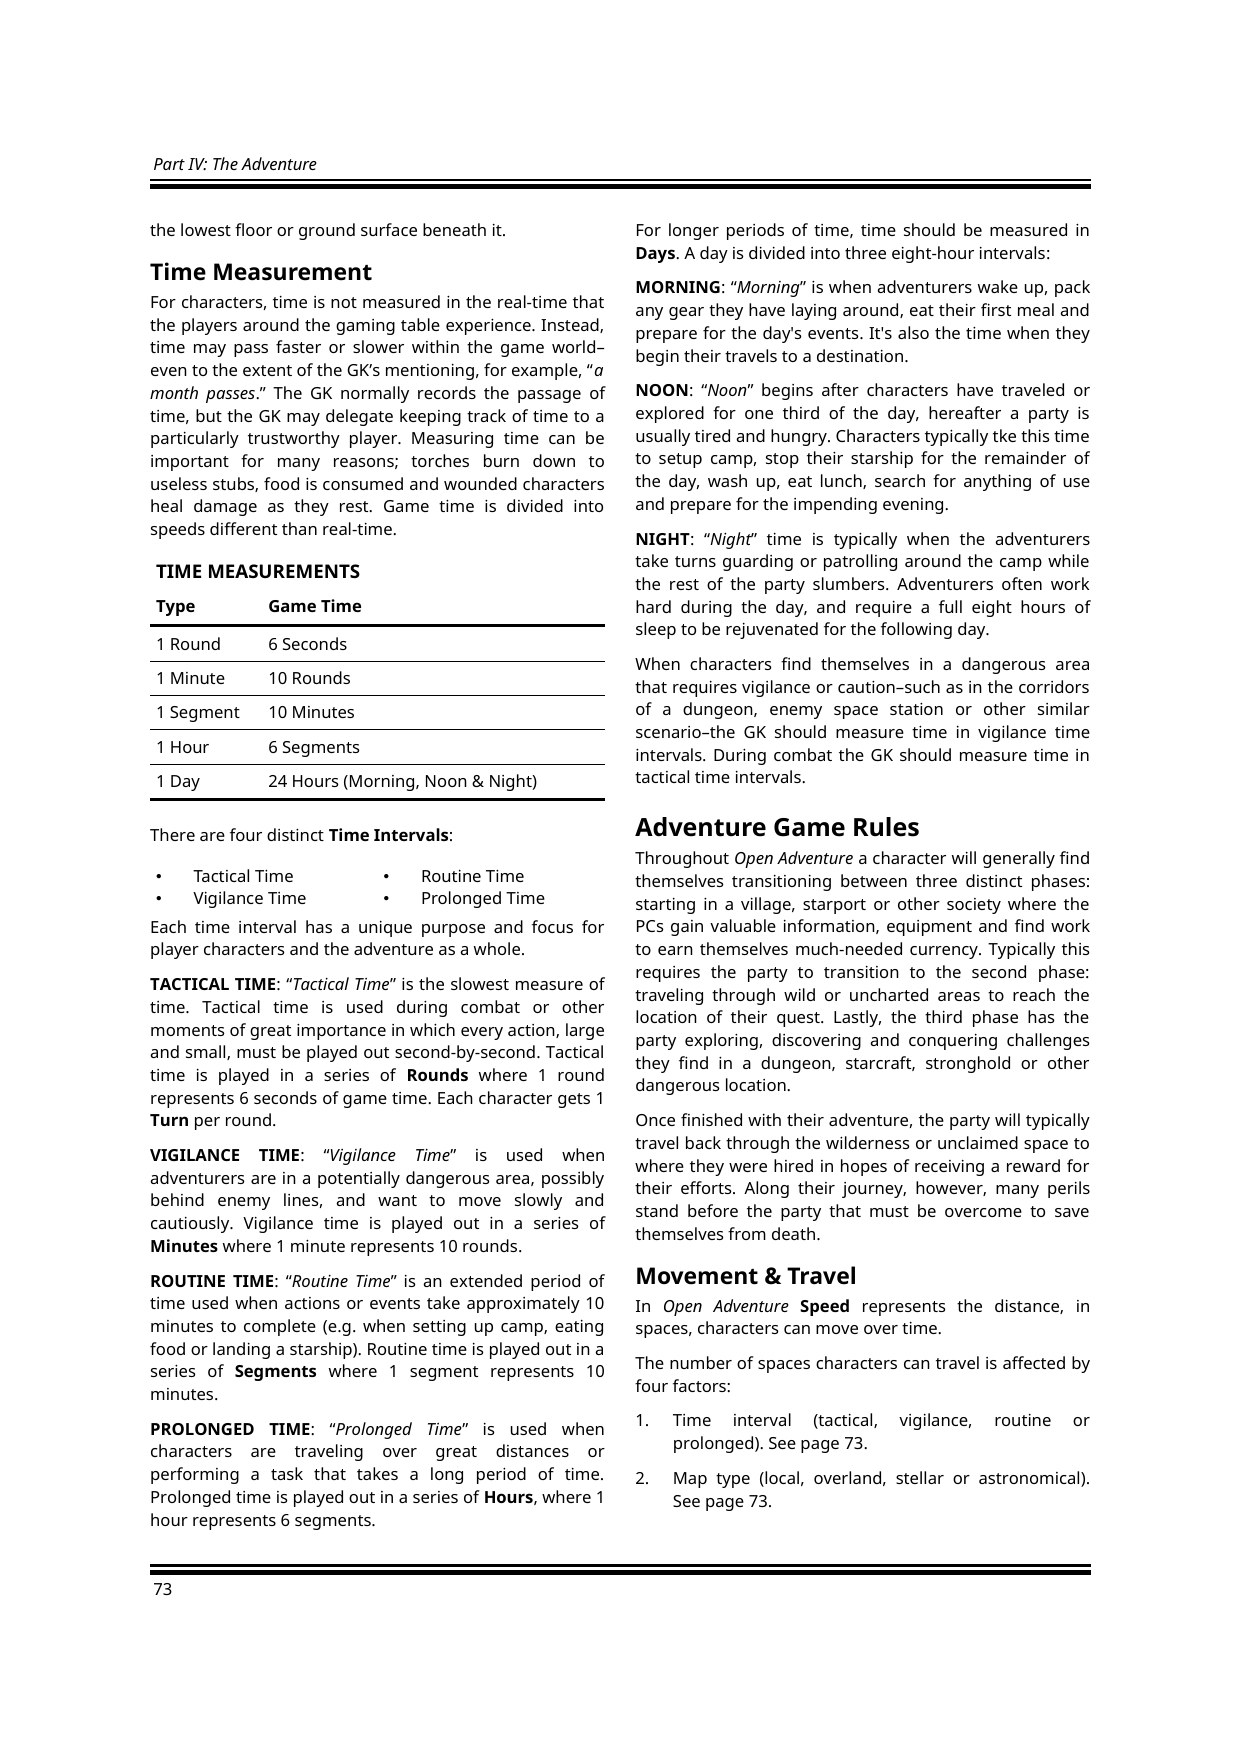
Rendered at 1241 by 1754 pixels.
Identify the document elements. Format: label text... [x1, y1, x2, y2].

table_cell Game Time [263, 589, 605, 623]
text In Open Adventure Speed represents the distance, in spaces, characters can move over time. [635, 1294, 1091, 1340]
text VIGILANCE TIME: “Vigilance Time” is used when adventurers are in a potentially dangerous area, possibly behind enemy lines, and want to move slowly and cautiously. Vigilance time is played out in a series of Minutes where 1 minute represents 10 rounds. [150, 1144, 605, 1257]
text The number of spaces characters can travel is affected by four factors: [635, 1352, 1091, 1397]
table_cell 6 Segments [263, 730, 605, 764]
text Each time interval has a unique purpose and focus for player characters and the adventure as a whole. [150, 915, 605, 961]
text NOON: “Noon” begins after characters have traveled or explored for one third of the day, hereafter a party is usually tired and hungry. Characters typically tke this time to setup camp, stop their starship for the remainder of the day, wash up, eat lunch, search for anything of use and prepare for the impending evening. [635, 379, 1091, 515]
text PROLONGED TIME: “Prolonged Time” is used when characters are traveling over great distances or performing a task that takes a long period of time. Prolonged time is played out in a series of Hours, where 1 hour represents 6 segments. [150, 1417, 605, 1531]
table_cell 1 Day [150, 765, 262, 798]
text For characters, time is not measured in the real-time that the players around the gaming table experience. Instead, time may pass faster or slower within the game world–even to the extent of the GK’s mentioning, for example, “a month passes.” The GK normally records the passage of time, but the GK may delegate keeping track of time to a particularly trustworthy player. Measuring time can be important for many reasons; torches burn down to useless stubs, food is consumed and wounded characters heal damage as they rest. Game time is divided into speeds different than real-time. [150, 291, 605, 540]
text TACTICAL TIME: “Tactical Time” is the slowest measure of time. Tactical time is used during combat or other moments of great importance in which every action, large and small, must be played out second-by-second. Tactical time is played in a series of Rounds where 1 round represents 6 seconds of game time. Each character gets 1 Turn per round. [150, 973, 605, 1132]
text NIGHT: “Night” time is typically when the adventurers take turns guarding or patrolling around the camp while the rest of the party slumbers. Adventurers often work hard during the day, and require a full eight hours of sleep to be rejuvenated for the following day. [635, 527, 1091, 641]
table_cell 1 Hour [150, 730, 262, 764]
subtitle Time Measurement [150, 256, 605, 288]
table_cell 1 Segment [150, 696, 262, 729]
table_cell 24 Hours (Morning, Noon & Night) [263, 765, 605, 798]
table_cell 1 Round [150, 627, 262, 661]
text the lowest floor or ground surface beneath it. [150, 219, 605, 241]
table_header Routine Time Prolonged Time [378, 859, 605, 915]
text Once finished with their adventure, the party will typically travel back through the wilderness or unclaimed space to where they were hired in hopes of receiving a reward for their efforts. Along their journey, however, many perils stand before the party that must be overcome to save themselves from death. [635, 1109, 1091, 1245]
table_cell 10 Minutes [263, 696, 605, 729]
list Time interval (tactical, vigilance, routine or prolonged). See page 54. [635, 1409, 1091, 1454]
table_cell Type [150, 589, 262, 623]
text When characters find themselves in a dangerous area that requires vigilance or caution–such as in the corridors of a dungeon, enemy space station or other similar scenario–the GK should measure time in vigilance time intervals. During combat the GK should measure time in tactical time intervals. [635, 653, 1091, 789]
text ROUTINE TIME: “Routine Time” is an extended period of time used when actions or events take approximately 10 minutes to complete (e.g. when setting up camp, eating food or landing a starship). Routine time is played out in a series of Segments where 1 segment represents 10 minutes. [150, 1269, 605, 1405]
table_header Tactical Time Vigilance Time [150, 859, 377, 915]
table_cell 1 Minute [150, 662, 262, 695]
table_cell 6 Seconds [263, 627, 605, 661]
subtitle Movement & Travel [635, 1260, 1091, 1291]
text MORNING: “Morning” is when adventurers wake up, pack any gear they have laying around, eat their first meal and prepare for the day's events. It's also the time when they begin their travels to a destination. [635, 276, 1091, 367]
text For longer periods of time, time should be measured in Days. A day is divided into three eight-hour intervals: [635, 219, 1091, 264]
text There are four distinct Time Intervals: [150, 801, 605, 846]
text Throughout Open Adventure a character will generally find themselves transitioning between three distinct phases: starting in a village, starport or other society where the PCs gain valuable information, equipment and find work to earn themselves much-needed currency. Typically this requires the party to transition to the second phase: traveling through wild or uncharted areas to reach the location of their quest. Lastly, the third phase has the party exploring, discovering and conquering challenges they find in a dungeon, starcraft, stronghold or other dangerous location. [635, 847, 1091, 1097]
table_cell 10 Rounds [263, 662, 605, 695]
subtitle Adventure Game Rules [635, 810, 1091, 844]
list Map type (local, overland, stellar or astronomical). See page 54. [635, 1466, 1091, 1512]
table_header Time Measurements [150, 553, 605, 589]
